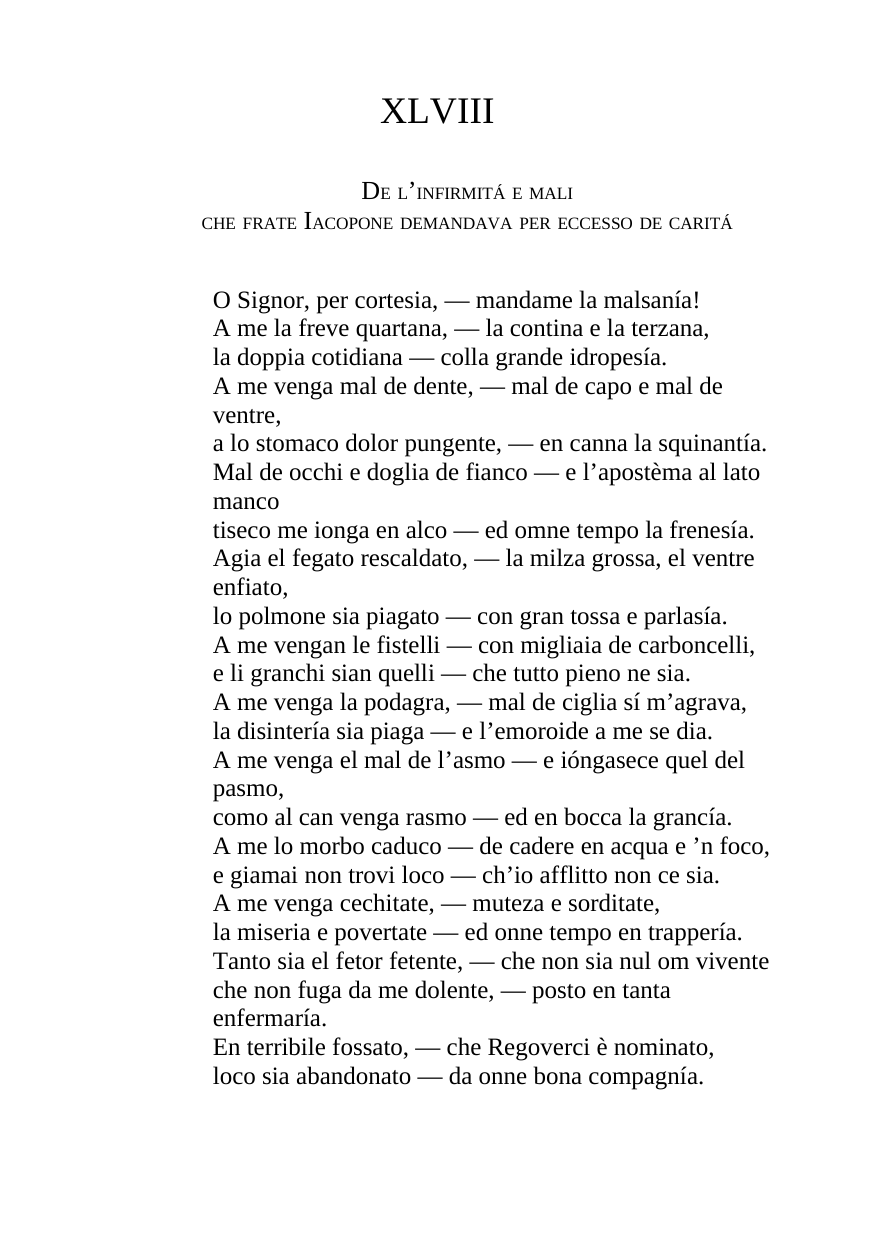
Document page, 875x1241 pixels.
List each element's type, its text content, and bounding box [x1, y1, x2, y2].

text A me la freve quartana, — la contina e la terzana, la doppia cotidiana — colla grande idropesía. [213, 313, 779, 371]
text A me venga la podagra, — mal de ciglia sí m’agrava, la disintería sia piaga — e l’emoroide a me se dia. [213, 687, 779, 745]
text O Signor, per cortesia, — mandame la malsanía! [213, 285, 779, 313]
text Agia el fegato rescaldato, — la milza grossa, el ventre enfiato, lo polmone sia piagato — con gran tossa e parlasía. [213, 543, 779, 630]
text A me lo morbo caduco — de cadere en acqua e ’n foco, e giamai non trovi loco — ch’io afflitto non ce sia. [213, 831, 779, 888]
text A me venga el mal de l’asmo — e ióngasece quel del pasmo, como al can venga rasmo — ed en bocca la grancía. [213, 745, 779, 831]
subtitle XLVIII De l’infirmitá e mali che frate Iacopone demandava per eccesso de caritá [94, 88, 779, 235]
text A me venga mal de dente, — mal de capo e mal de ventre, a lo stomaco dolor pungente, — en canna la squinantía. [213, 371, 779, 457]
text Tanto sia el fetor fetente, — che non sia nul om vivente che non fuga da me dolente, — posto en tanta enfermaría. [213, 946, 779, 1032]
text A me venga cechitate, — muteza e sorditate, la miseria e povertate — ed onne tempo en trappería. [213, 888, 779, 946]
text Mal de occhi e doglia de fianco — e l’apostèma al lato manco tiseco me ionga en alco — ed omne tempo la frenesía. [213, 457, 779, 543]
text A me vengan le fistelli — con migliaia de carboncelli, e li granchi sian quelli — che tutto pieno ne sia. [213, 630, 779, 687]
text En terribile fossato, — che Regoverci è nominato, loco sia abandonato — da onne bona compagnía. [213, 1032, 779, 1090]
